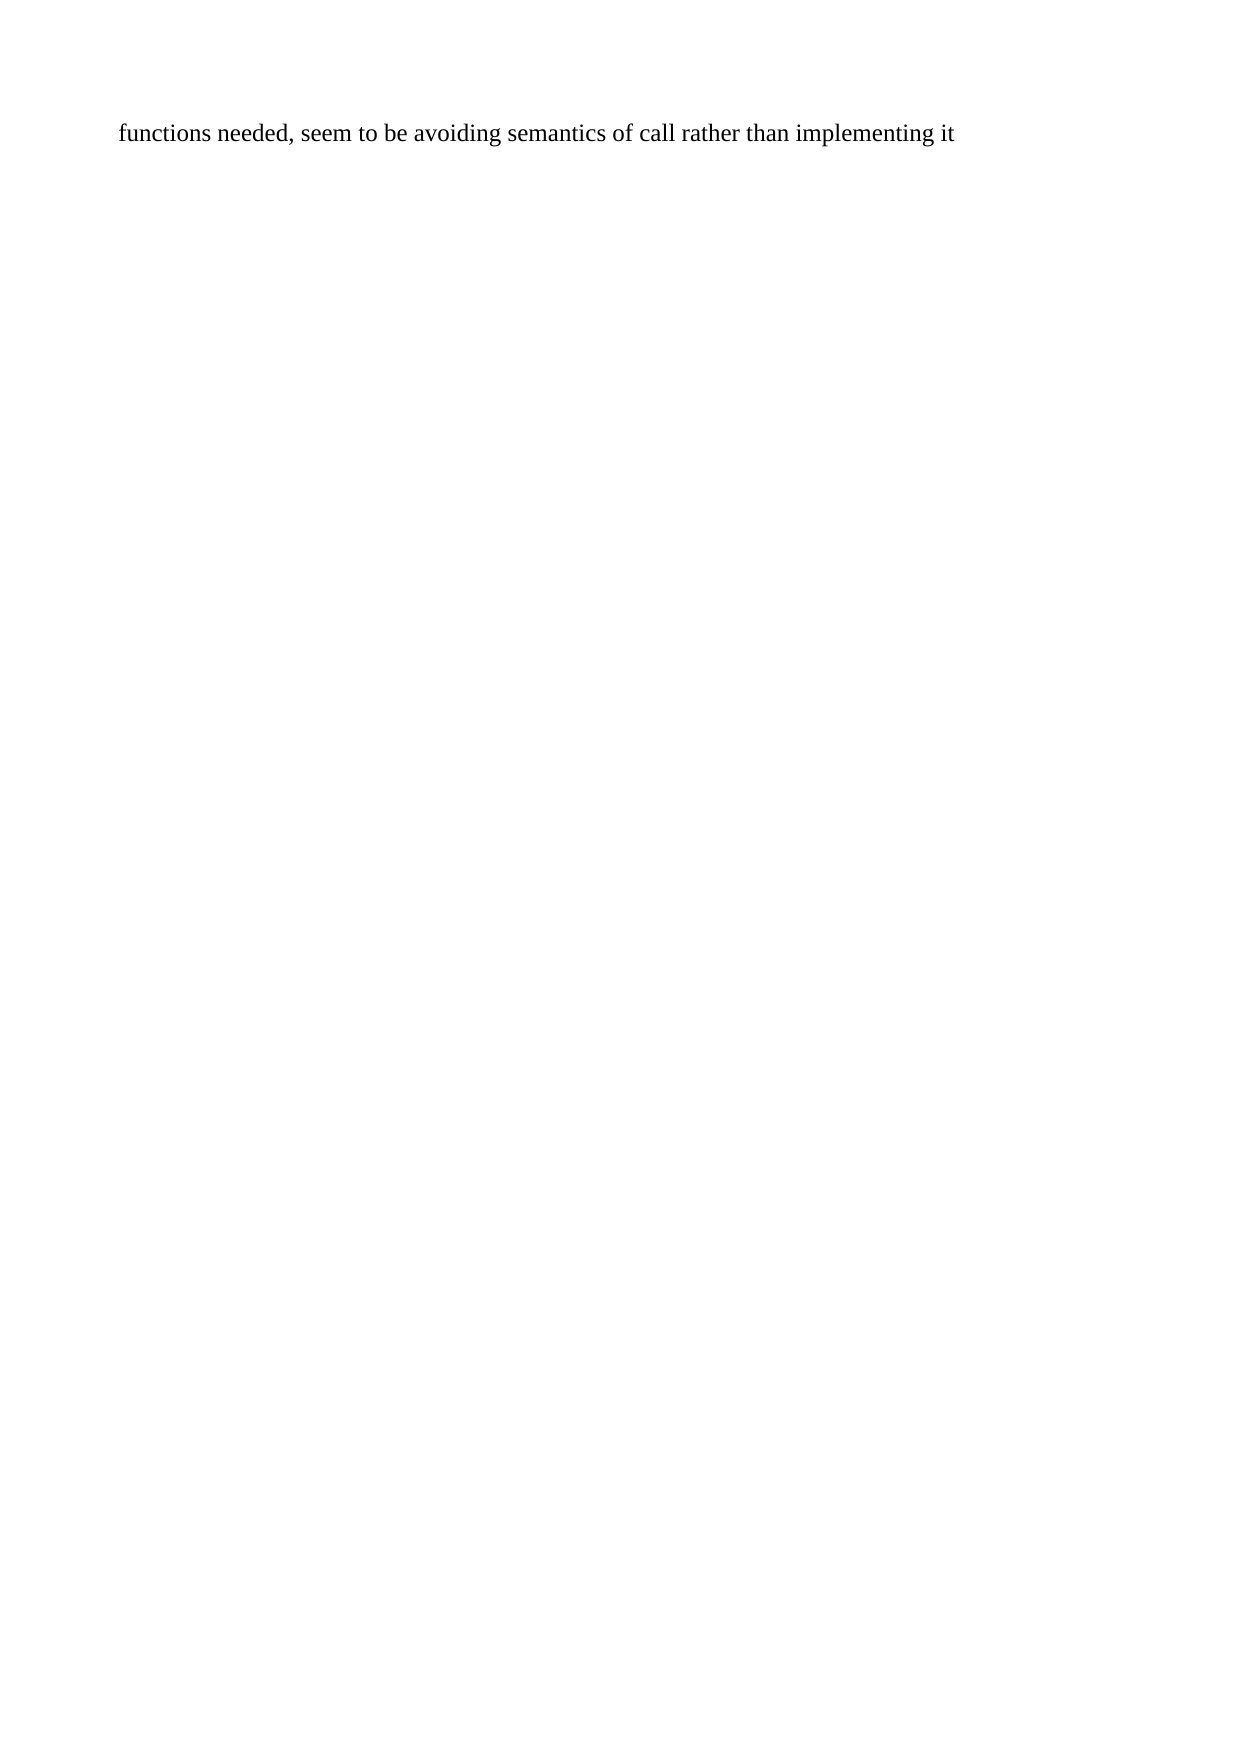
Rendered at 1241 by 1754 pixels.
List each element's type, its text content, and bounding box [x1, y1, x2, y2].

text functions needed, seem to be avoiding semantics of call rather than implementing it [118, 118, 1122, 147]
